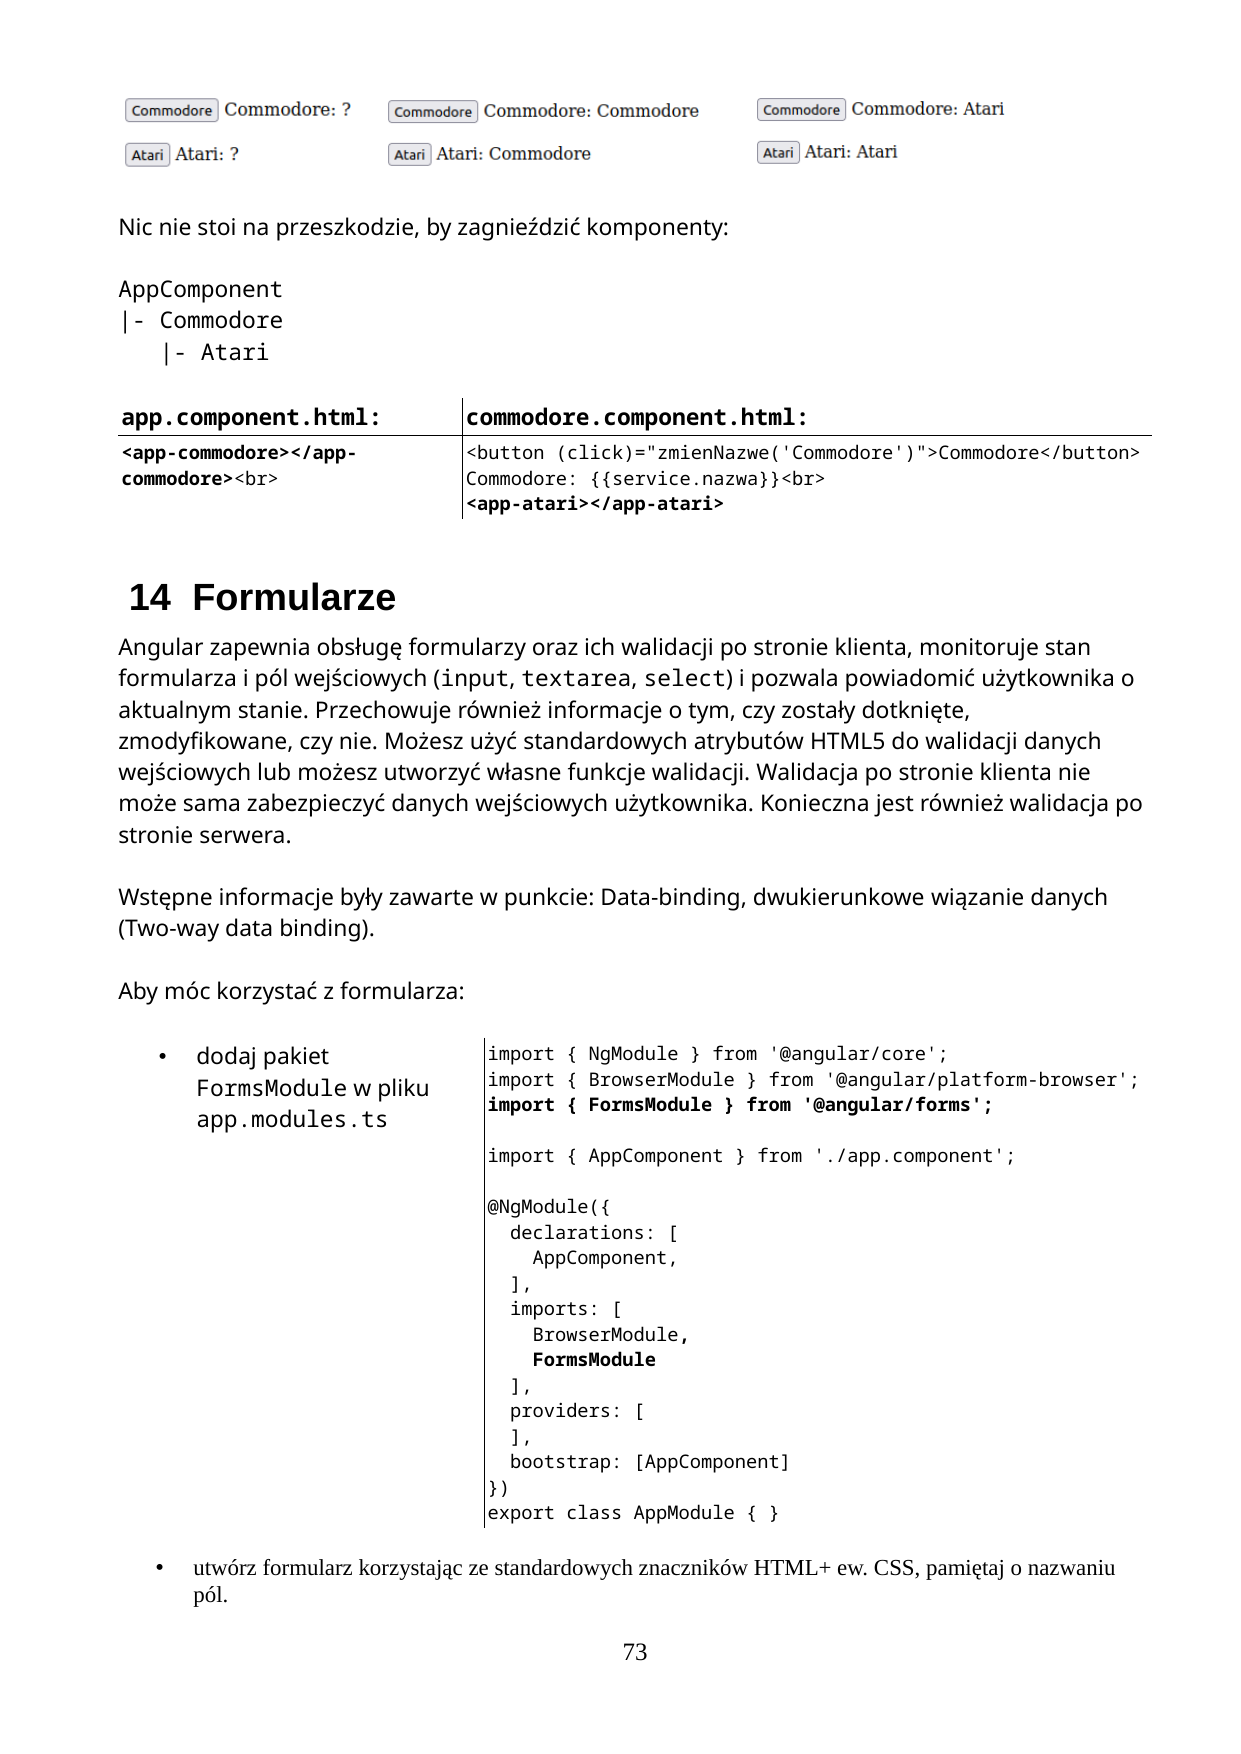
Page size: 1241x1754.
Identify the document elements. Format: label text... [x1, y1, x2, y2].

text AppComponent [118, 273, 1152, 304]
table_header app.component.html: [118, 398, 462, 435]
table_cell <app-commodore></app-commodore><br> [118, 436, 462, 519]
text Aby móc korzystać z formularza: [118, 975, 1152, 1006]
table_header dodaj pakiet FormsModule w pliku app.modules.ts [118, 1038, 484, 1528]
list utwórz formularz korzystając ze standardowych znaczników HTML+ ew. CSS, pamiętaj o nazwaniu pól. [156, 1554, 1152, 1607]
table_cell <button (click)="zmienNazwe('Commodore')">Commodore</button> Commodore: {{service.nazwa}}<br> <app-atari></app-atari> [463, 436, 1152, 519]
table_header import { NgModule } from '@angular/core'; import { BrowserModule } from '@angular/platform-browser'; import { FormsModule } from '@angular/forms'; import { AppComponent } from './app.component'; @NgModule({ declarations: [ AppComponent, ], imports: [ BrowserModule, FormsModule ], providers: [ ], bootstrap: [AppComponent] }) export class AppModule { } [485, 1038, 1152, 1528]
text Nic nie stoi na przeszkodzie, by zagnieździć komponenty: [118, 211, 1152, 242]
picture [122, 95, 353, 170]
subtitle Formularze [118, 575, 1152, 619]
text |- Commodore [118, 304, 1152, 336]
picture [385, 97, 701, 168]
picture [755, 97, 1006, 167]
text Wstępne informacje były zawarte w punkcie: Data-binding, dwukierunkowe wiązanie danych (Two-way data binding). [118, 881, 1152, 944]
table_header commodore.component.html: [463, 398, 1152, 435]
text Angular zapewnia obsługę formularzy oraz ich walidacji po stronie klienta, monitoruje stan formularza i pól wejściowych (input, textarea, select) i pozwala powiadomić użytkownika o aktualnym stanie. Przechowuje również informacje o tym, czy zostały dotknięte, zmodyfikowane, czy nie. Możesz użyć standardowych atrybutów HTML5 do walidacji danych wejściowych lub możesz utworzyć własne funkcje walidacji. Walidacja po stronie klienta nie może sama zabezpieczyć danych wejściowych użytkownika. Konieczna jest również walidacja po stronie serwera. [118, 631, 1152, 850]
text |- Atari [118, 336, 1152, 367]
